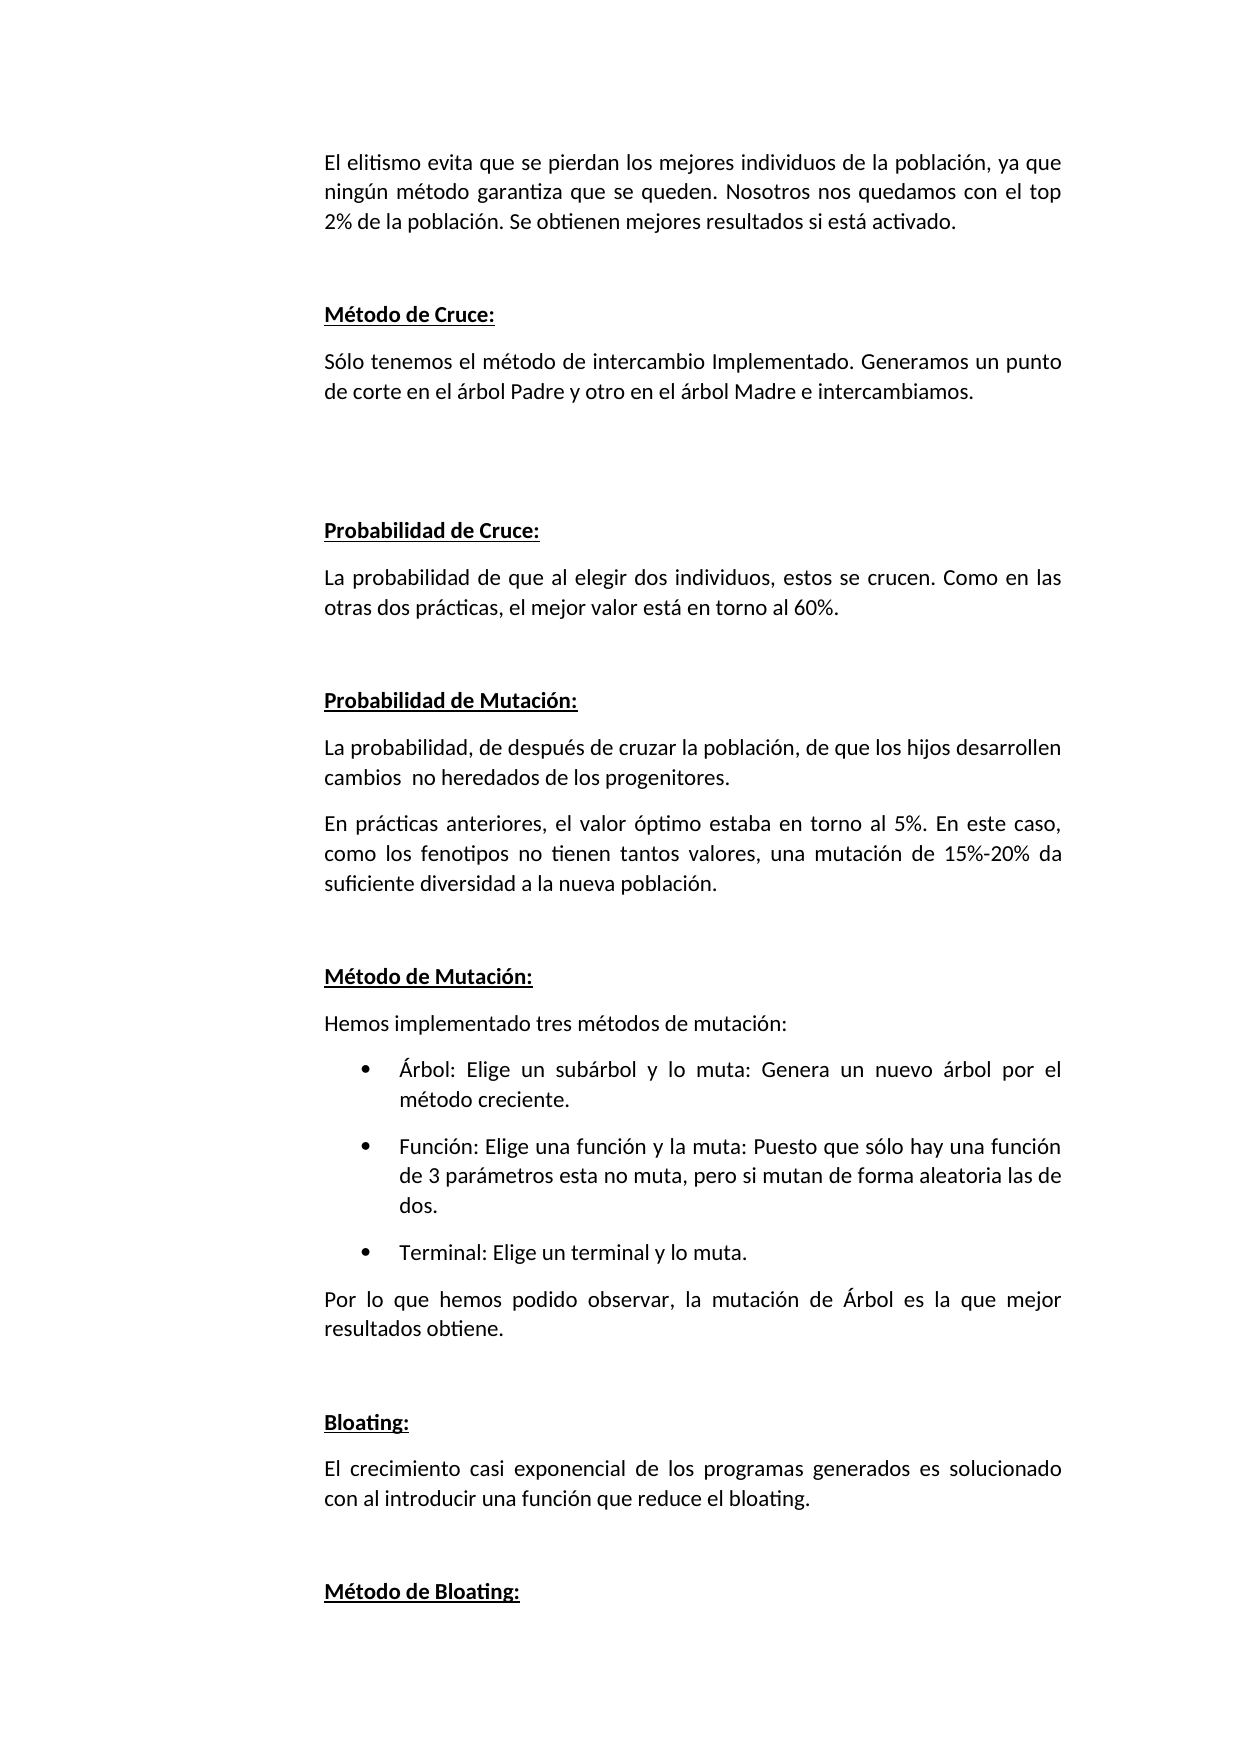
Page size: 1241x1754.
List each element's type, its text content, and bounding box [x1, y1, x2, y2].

text En prácticas anteriores, el valor óptimo estaba en torno al 5%. En este caso, como los fenotipos no tienen tantos valores, una mutación de 15%-20% da suficiente diversidad a la nueva población. [324, 809, 1063, 897]
text El elitismo evita que se pierdan los mejores individuos de la población, ya que ningún método garantiza que se queden. Nosotros nos quedamos con el top 2% de la población. Se obtienen mejores resultados si está activado. [324, 148, 1063, 235]
text La probabilidad, de después de cruzar la población, de que los hijos desarrollen cambios no heredados de los progenitores. [324, 733, 1063, 791]
text La probabilidad de que al elegir dos individuos, estos se crucen. Como en las otras dos prácticas, el mejor valor está en torno al 60%. [324, 563, 1063, 621]
text Probabilidad de Cruce: [324, 517, 1063, 545]
text El crecimiento casi exponencial de los programas generados es solucionado con al introducir una función que reduce el bloating. [324, 1454, 1063, 1512]
text Sólo tenemos el método de intercambio Implementado. Generamos un punto de corte en el árbol Padre y otro en el árbol Madre e intercambiamos. [324, 347, 1063, 405]
text Por lo que hemos podido observar, la mutación de Árbol es la que mejor resultados obtiene. [324, 1285, 1063, 1343]
text Método de Mutación: [324, 962, 1063, 990]
text Método de Cruce: [324, 301, 1063, 328]
list Árbol: Elige un subárbol y lo muta: Genera un nuevo árbol por el método creciente. [362, 1055, 1063, 1113]
list Función: Elige una función y la muta: Puesto que sólo hay una función de 3 parámetros esta no muta, pero si mutan de forma aleatoria las de dos. [362, 1132, 1063, 1219]
text Probabilidad de Mutación: [324, 686, 1063, 714]
list Terminal: Elige un terminal y lo muta. [362, 1238, 1063, 1266]
text Hemos implementado tres métodos de mutación: [324, 1009, 1063, 1037]
text Bloating: [324, 1408, 1063, 1436]
text Método de Bloating: [324, 1577, 1063, 1605]
